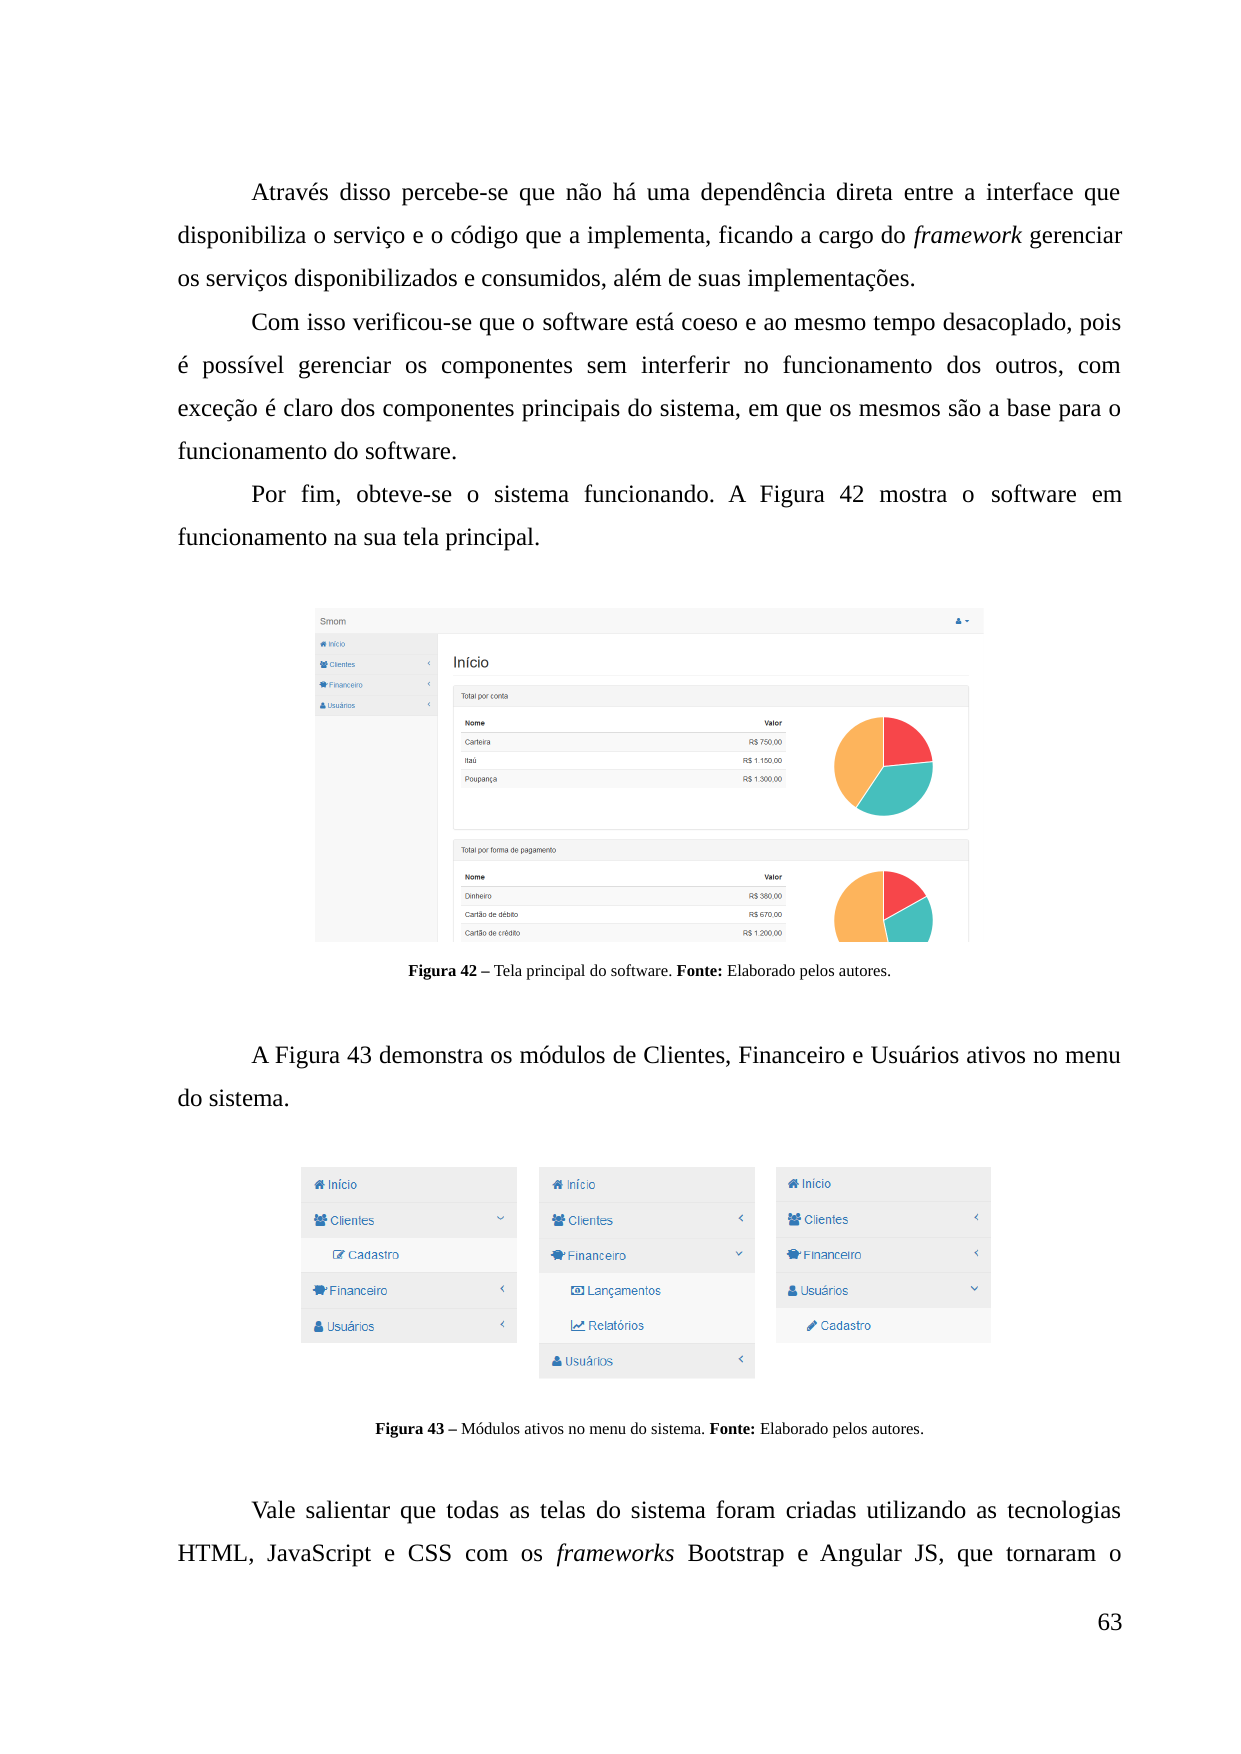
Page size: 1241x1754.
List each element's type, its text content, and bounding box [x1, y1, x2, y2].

text Figura 42 – Tela principal do software. Fonte: Elaborado pelos autores. [267, 961, 1032, 980]
picture [257, 1126, 1042, 1419]
text Através disso percebe-se que não há uma dependência direta entre a interface que disponibiliza o serviço e o código que a implementa, ficando a cargo do framework gerenciar os serviços disponibilizados e consumidos, além de suas implementações. [177, 177, 1122, 292]
text Por fim, obteve-se o sistema funcionando. A Figura 42 mostra o software em funcionamento na sua tela principal. [177, 479, 1122, 551]
text Figura 43 – Módulos ativos no menu do sistema. Fonte: Elaborado pelos autores. [204, 1419, 1094, 1438]
picture [315, 608, 984, 942]
text Com isso verificou-se que o software está coeso e ao mesmo tempo desacoplado, pois é possível gerenciar os componentes sem interferir no funcionamento dos outros, com exceção é claro dos componentes principais do sistema, em que os mesmos são a base para o funcionamento do software. [177, 307, 1122, 465]
text Vale salientar que todas as telas do sistema foram criadas utilizando as tecnologias HTML, JavaScript e CSS com os frameworks Bootstrap e Angular JS, que tornaram o [177, 1495, 1122, 1567]
text A Figura 43 demonstra os módulos de Clientes, Financeiro e Usuários ativos no menu do sistema. [177, 1040, 1122, 1112]
